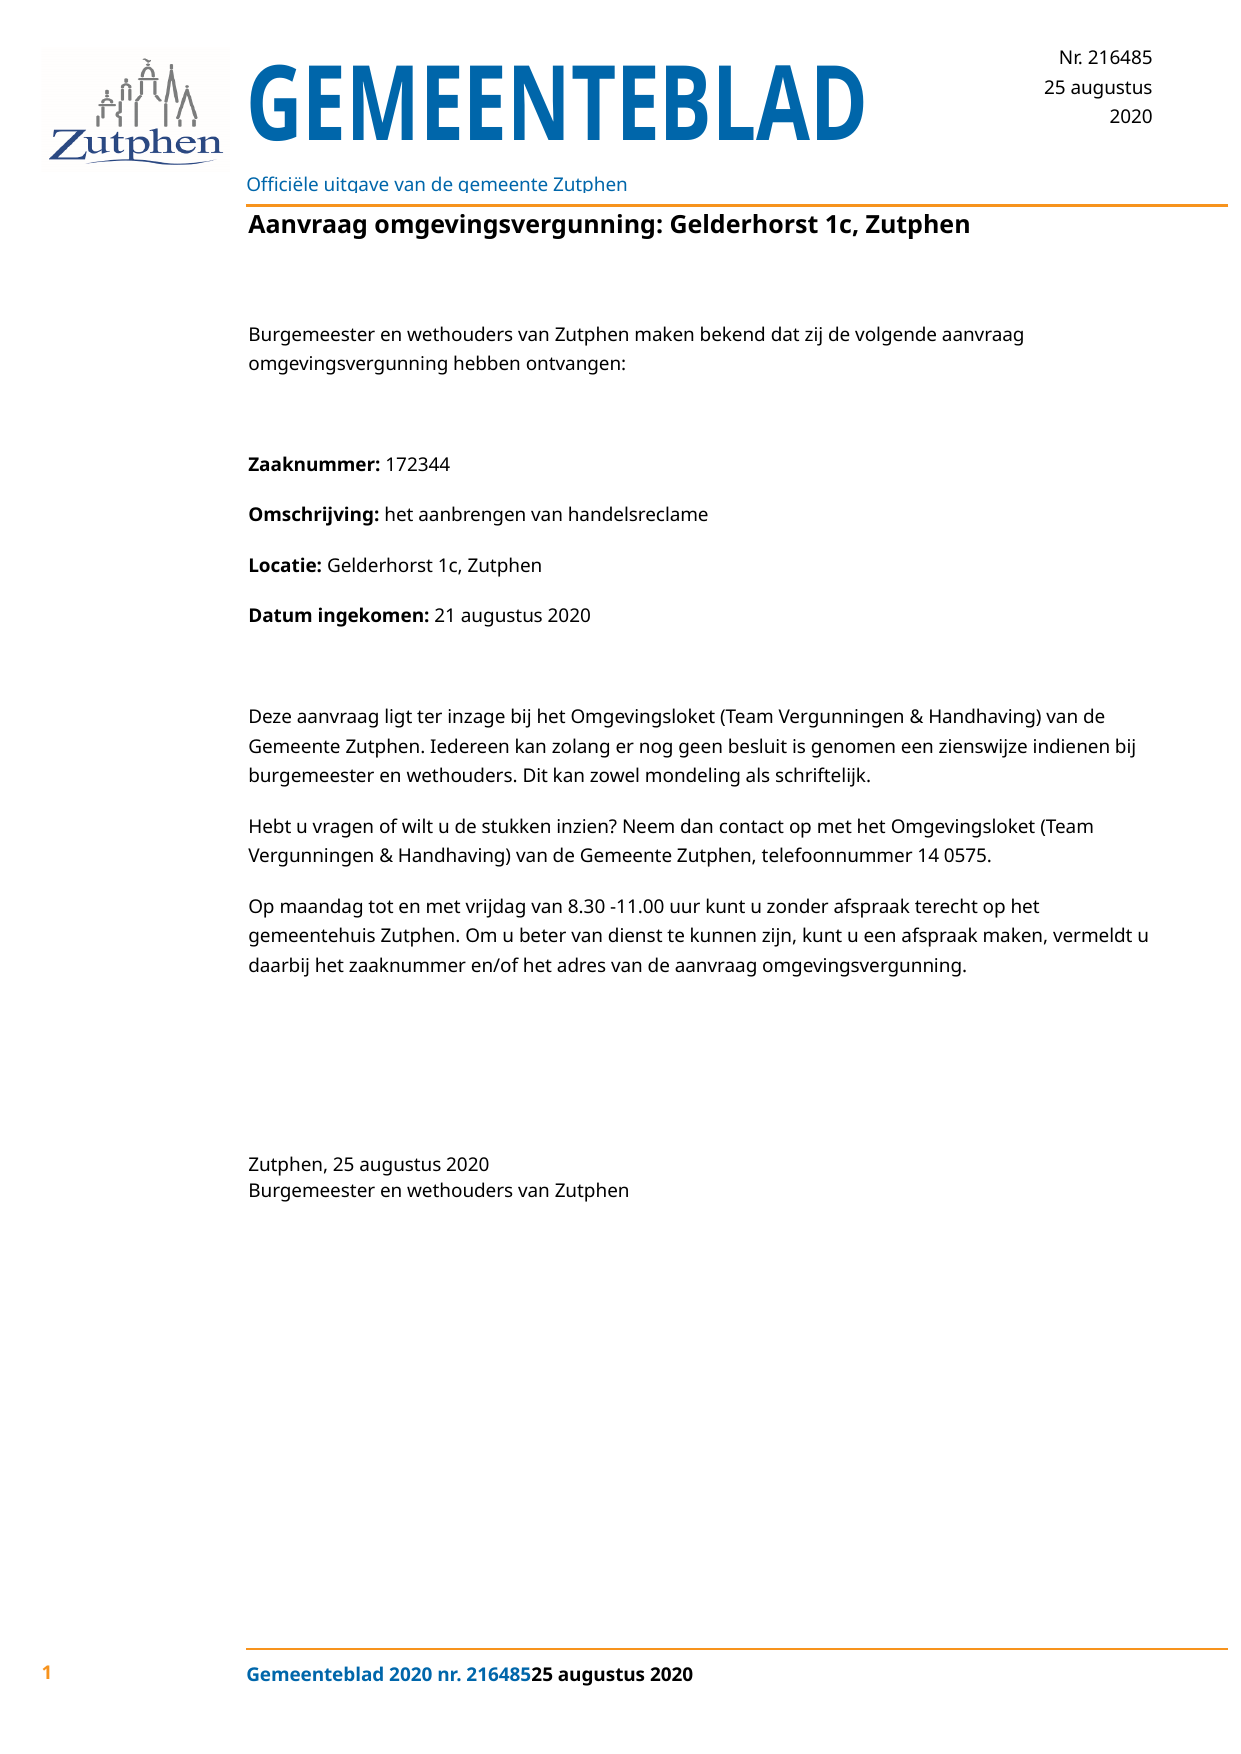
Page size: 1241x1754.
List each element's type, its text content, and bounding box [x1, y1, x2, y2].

text Burgemeester en wethouders van Zutphen maken bekend dat zij de volgende aanvraag omgevingsvergunning hebben ontvangen: [248, 321, 1152, 376]
text Hebt u vragen of wilt u de stukken inzien? Neem dan contact op met het Omgevingsloket (Team Vergunningen & Handhaving) van de Gemeente Zutphen, telefoonnummer 14 0575. [248, 813, 1152, 868]
text Burgemeester en wethouders van Zutphen [248, 1177, 1152, 1202]
text Zaaknummer: 172344 [248, 451, 1152, 477]
text Datum ingekomen: 21 augustus 2020 [248, 602, 1152, 628]
text Omschrijving: het aanbrengen van handelsreclame [248, 502, 1152, 527]
text Deze aanvraag ligt ter inzage bij het Omgevingsloket (Team Vergunningen & Handhaving) van de Gemeente Zutphen. Iedereen kan zolang er nog geen besluit is genomen een zienswijze indienen bij burgemeester en wethouders. Dit kan zowel mondeling als schriftelijk. [248, 703, 1152, 788]
text Locatie: Gelderhorst 1c, Zutphen [248, 552, 1152, 578]
text Op maandag tot en met vrijdag van 8.30 -11.00 uur kunt u zonder afspraak terecht op het gemeentehuis Zutphen. Om u beter van dienst te kunnen zijn, kunt u een afspraak maken, vermeldt u daarbij het zaaknummer en/of het adres van de aanvraag omgevingsvergunning. [248, 893, 1152, 978]
text Aanvraag omgevingsvergunning: Gelderhorst 1c, Zutphen [248, 207, 1152, 241]
picture [41, 47, 231, 172]
text Zutphen, 25 augustus 2020 [248, 1151, 1152, 1177]
